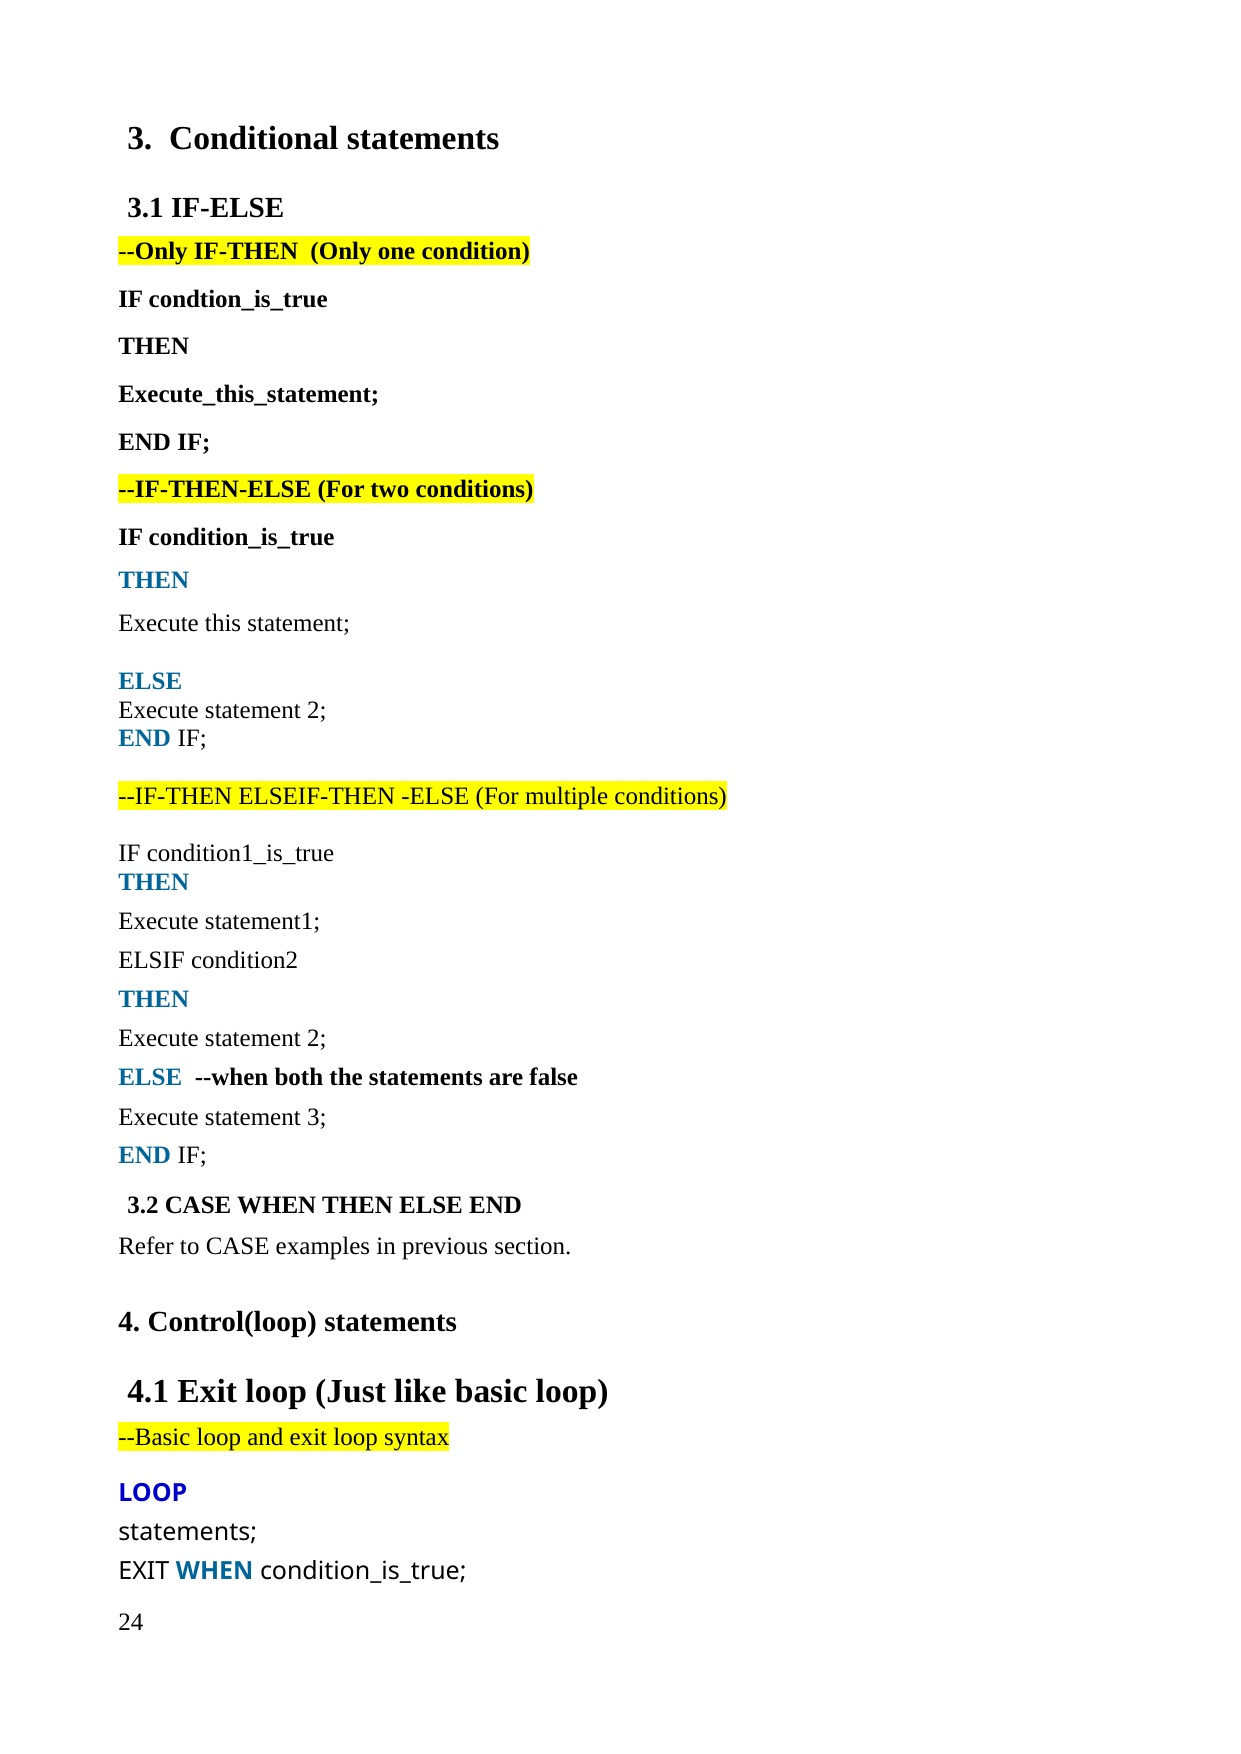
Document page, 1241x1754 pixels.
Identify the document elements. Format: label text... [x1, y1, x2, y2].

text THEN [118, 565, 1122, 594]
list Execute statement1; [118, 896, 1122, 935]
text Execute_this_statement; [118, 379, 1122, 408]
list LOOP [118, 1470, 1122, 1509]
list ELSIF condition2 [118, 935, 1122, 974]
list END IF; [118, 723, 1122, 752]
text --IF-THEN ELSEIF-THEN -ELSE (For multiple conditions) [118, 781, 1122, 810]
subtitle 3.2 CASE WHEN THEN ELSE END [118, 1190, 1107, 1219]
list ELSE [118, 666, 1122, 695]
list Execute statement 2; [118, 695, 1122, 723]
list ELSE --when both the statements are false [118, 1052, 1122, 1091]
list Execute statement 3; [118, 1091, 1122, 1130]
list THEN [118, 974, 1122, 1013]
text --IF-THEN-ELSE (For two conditions) [118, 474, 1122, 503]
subtitle 4. Control(loop) statements [118, 1304, 1122, 1338]
list END IF; [118, 1130, 1122, 1169]
text IF condtion_is_true [118, 284, 1122, 312]
list statements; [118, 1509, 1122, 1548]
subtitle 3. Conditional statements [118, 118, 1107, 157]
text --Basic loop and exit loop syntax [118, 1422, 1122, 1451]
list EXIT WHEN condition_is_true; [118, 1548, 1122, 1587]
text --Only IF-THEN (Only one condition) [118, 236, 1122, 265]
text IF condition1_is_true [118, 838, 1122, 867]
text IF condition_is_true [118, 522, 1122, 551]
text THEN [118, 331, 1122, 360]
subtitle 3.1 IF-ELSE [118, 190, 1107, 224]
subtitle 4.1 Exit loop (Just like basic loop) [118, 1371, 1107, 1409]
text END IF; [118, 427, 1122, 455]
text THEN [118, 867, 1122, 896]
text Refer to CASE examples in previous section. [118, 1231, 1122, 1260]
list Execute statement 2; [118, 1013, 1122, 1052]
list Execute this statement; [118, 608, 1122, 637]
